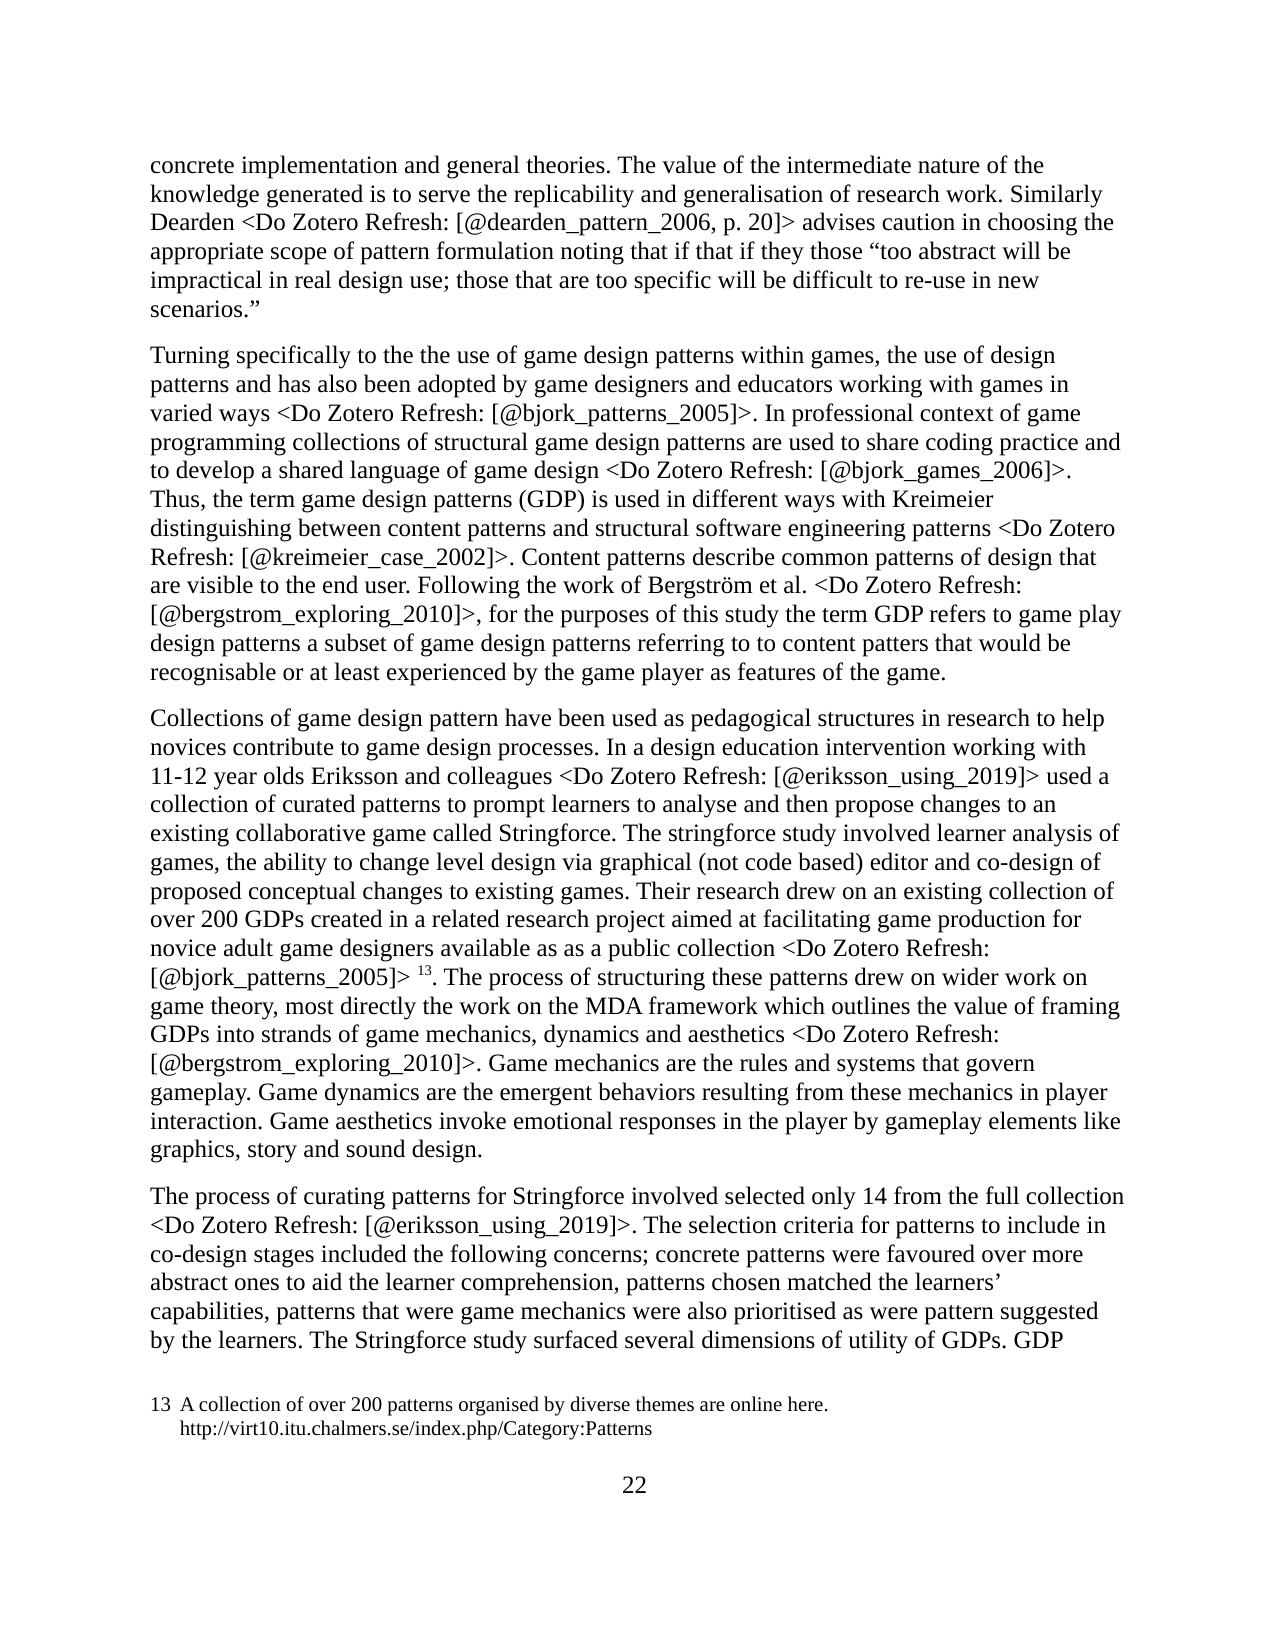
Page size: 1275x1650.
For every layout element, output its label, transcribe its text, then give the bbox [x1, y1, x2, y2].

text Turning specifically to the the use of game design patterns within games, the use of design patterns and has also been adopted by game designers and educators working with games in varied ways <Do Zotero Refresh: [@bjork_patterns_2005]>. In professional context of game programming collections of structural game design patterns are used to share coding practice and to develop a shared language of game design <Do Zotero Refresh: [@bjork_games_2006]>. Thus, the term game design patterns (GDP) is used in different ways with Kreimeier distinguishing between content patterns and structural software engineering patterns <Do Zotero Refresh: [@kreimeier_case_2002]>. Content patterns describe common patterns of design that are visible to the end user. Following the work of Bergström et al. <Do Zotero Refresh: [@bergstrom_exploring_2010]>, for the purposes of this study the term GDP refers to game play design patterns a subset of game design patterns referring to to content patters that would be recognisable or at least experienced by the game player as features of the game. [150, 340, 1125, 685]
text The process of curating patterns for Stringforce involved selected only 14 from the full collection <Do Zotero Refresh: [@eriksson_using_2019]>. The selection criteria for patterns to include in co-design stages included the following concerns; concrete patterns were favoured over more abstract ones to aid the learner comprehension, patterns chosen matched the learners’ capabilities, patterns that were game mechanics were also prioritised as were pattern suggested by the learners. The Stringforce study surfaced several dimensions of utility of GDPs. GDP [150, 1181, 1125, 1354]
text A collection of over 200 patterns organised by diverse themes are online here. http://virt10.itu.chalmers.se/index.php/Category:Patterns [150, 1392, 1125, 1440]
text concrete implementation and general theories. The value of the intermediate nature of the knowledge generated is to serve the replicability and generalisation of research work. Similarly Dearden <Do Zotero Refresh: [@dearden_pattern_2006, p. 20]> advises caution in choosing the appropriate scope of pattern formulation noting that if that if they those “too abstract will be impractical in real design use; those that are too specific will be difficult to re-use in new scenarios.” [150, 150, 1125, 322]
text Collections of game design pattern have been used as pedagogical structures in research to help novices contribute to game design processes. In a design education intervention working with 11-12 year olds Eriksson and colleagues <Do Zotero Refresh: [@eriksson_using_2019]> used a collection of curated patterns to prompt learners to analyse and then propose changes to an existing collaborative game called Stringforce. The stringforce study involved learner analysis of games, the ability to change level design via graphical (not code based) editor and co-design of proposed conceptual changes to existing games. Their research drew on an existing collection of over 200 GDPs created in a related research project aimed at facilitating game production for novice adult game designers available as as a public collection <Do Zotero Refresh: [@bjork_patterns_2005]> . The process of structuring these patterns drew on wider work on game theory, most directly the work on the MDA framework which outlines the value of framing GDPs into strands of game mechanics, dynamics and aesthetics <Do Zotero Refresh: [@bergstrom_exploring_2010]>. Game mechanics are the rules and systems that govern gameplay. Game dynamics are the emergent behaviors resulting from these mechanics in player interaction. Game aesthetics invoke emotional responses in the player by gameplay elements like graphics, story and sound design. [150, 703, 1125, 1163]
